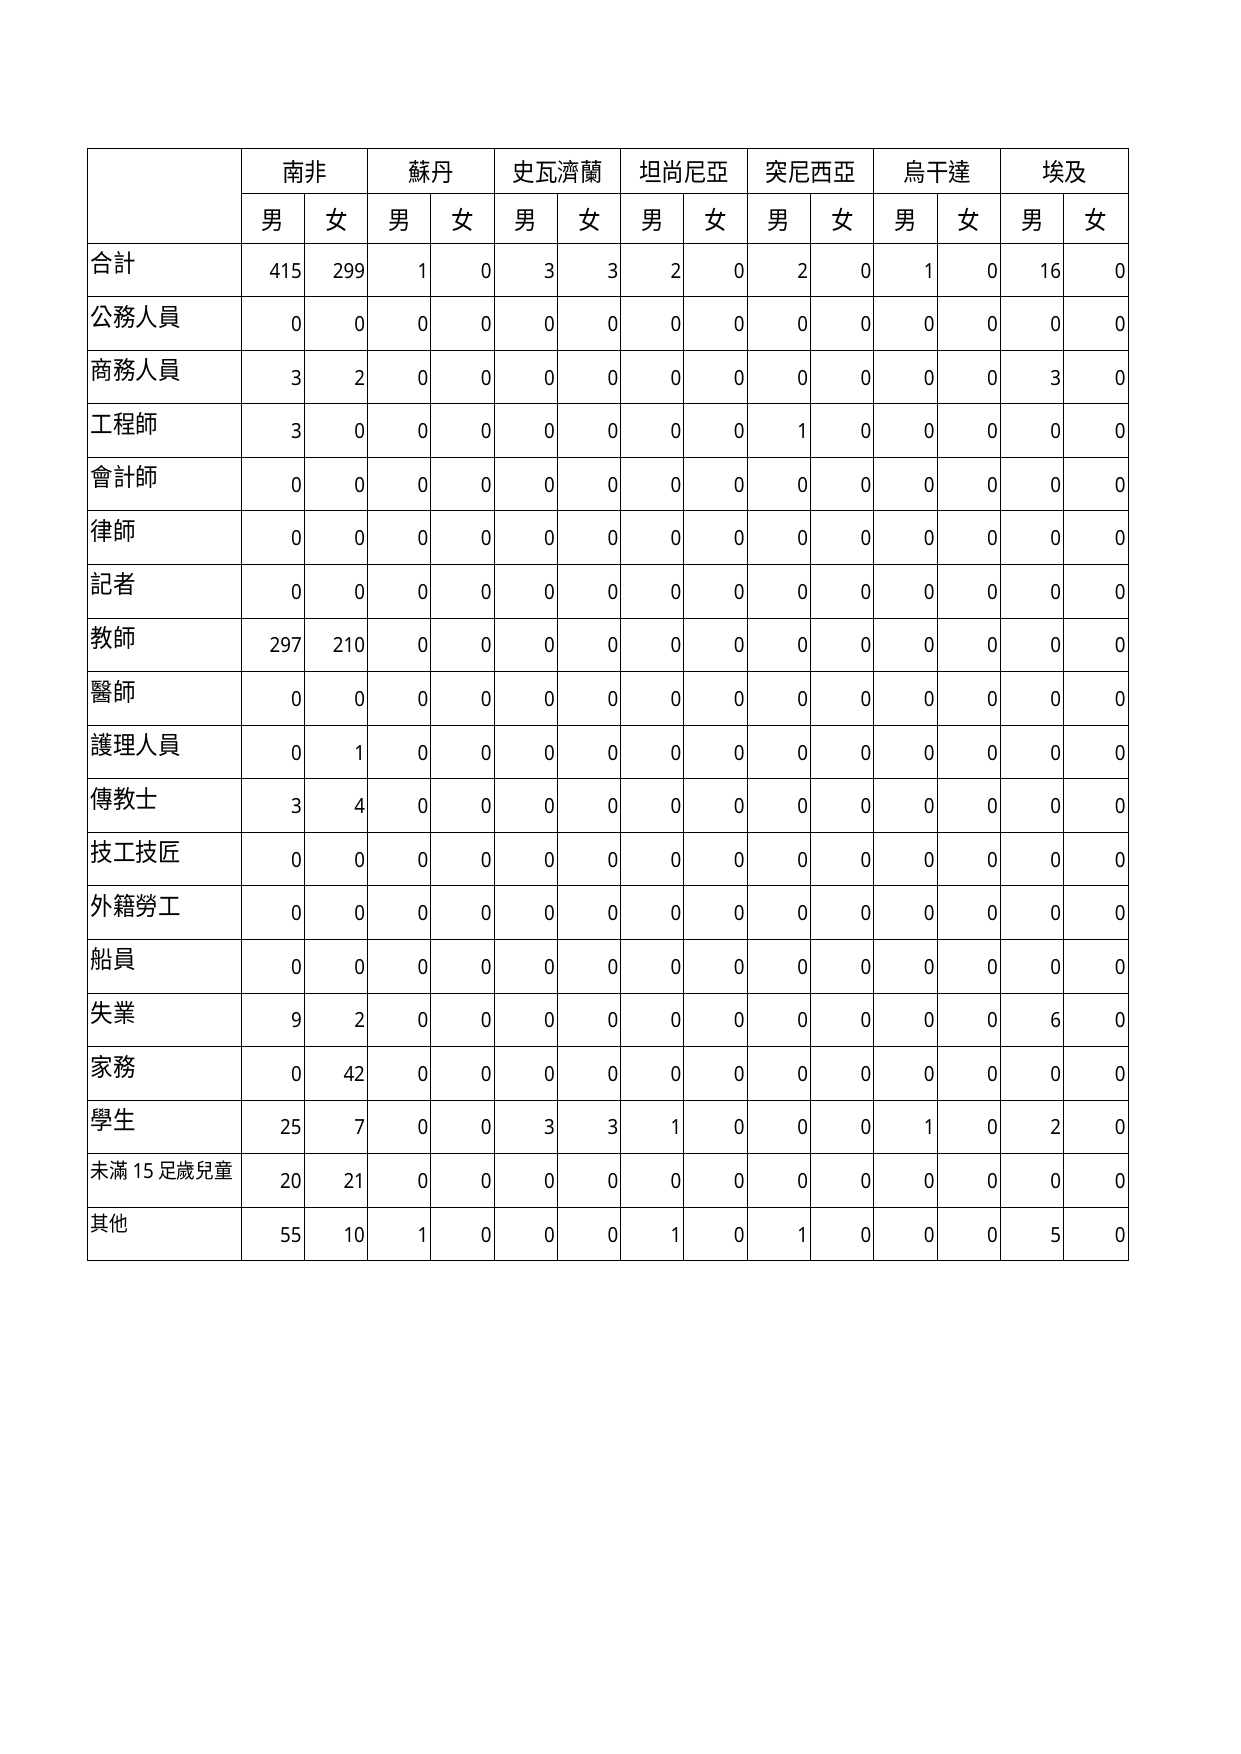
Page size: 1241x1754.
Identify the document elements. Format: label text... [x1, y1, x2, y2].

table_cell 0 [495, 565, 557, 617]
table_cell 2 [748, 244, 810, 296]
table_cell 0 [368, 779, 430, 832]
table_cell 16 [1001, 244, 1063, 296]
table_cell 415 [242, 244, 304, 296]
table_cell 0 [874, 940, 937, 992]
table_cell 0 [748, 351, 810, 403]
table_cell 0 [431, 1101, 494, 1153]
table_cell 記者 [88, 565, 241, 617]
table_cell 0 [242, 886, 304, 939]
table_cell 0 [938, 726, 1000, 778]
table_cell 0 [1001, 619, 1063, 671]
table_cell 0 [811, 351, 873, 403]
table_cell 0 [242, 940, 304, 992]
table_cell 0 [748, 726, 810, 778]
table_cell 女 [305, 194, 367, 243]
table_cell 0 [1001, 1047, 1063, 1099]
table_cell 2 [621, 244, 683, 296]
table_cell 0 [495, 1208, 557, 1260]
table_cell 0 [938, 940, 1000, 992]
table_cell 0 [684, 886, 747, 939]
table_cell 0 [748, 458, 810, 510]
table_cell 0 [495, 940, 557, 992]
table_cell 1 [874, 1101, 937, 1153]
table_cell 0 [305, 404, 367, 457]
table_cell 0 [811, 779, 873, 832]
table_cell 學生 [88, 1101, 241, 1153]
table_cell 2 [305, 994, 367, 1046]
table_cell 家務 [88, 1047, 241, 1099]
table_cell 55 [242, 1208, 304, 1260]
table_cell 0 [811, 619, 873, 671]
table_header [88, 149, 241, 243]
table_cell 0 [1001, 672, 1063, 724]
table_cell 0 [495, 458, 557, 510]
table_cell 0 [938, 833, 1000, 885]
table_cell 失業 [88, 994, 241, 1046]
table_cell 0 [938, 1208, 1000, 1260]
table_cell 0 [558, 297, 620, 350]
table_cell 0 [368, 565, 430, 617]
table_cell 0 [621, 833, 683, 885]
table_cell 0 [495, 994, 557, 1046]
table_cell 210 [305, 619, 367, 671]
table_cell 2 [305, 351, 367, 403]
table_cell 0 [1001, 940, 1063, 992]
table_cell 3 [558, 1101, 620, 1153]
table_cell 0 [621, 726, 683, 778]
table_cell 0 [684, 351, 747, 403]
table_cell 0 [811, 994, 873, 1046]
table_cell 0 [495, 886, 557, 939]
table_cell 0 [431, 244, 494, 296]
table_cell 0 [431, 833, 494, 885]
table_cell 0 [431, 726, 494, 778]
table_cell 0 [558, 994, 620, 1046]
table_cell 女 [938, 194, 1000, 243]
table_cell 0 [368, 726, 430, 778]
table_cell 0 [305, 940, 367, 992]
table_cell 0 [811, 833, 873, 885]
table_cell 0 [1064, 886, 1128, 939]
table_cell 0 [684, 297, 747, 350]
table_cell 0 [874, 833, 937, 885]
table_cell 0 [684, 994, 747, 1046]
table_cell 男 [748, 194, 810, 243]
table_cell 3 [242, 779, 304, 832]
table_cell 5 [1001, 1208, 1063, 1260]
table_cell 0 [558, 511, 620, 564]
table_cell 1 [621, 1101, 683, 1153]
table_cell 0 [431, 619, 494, 671]
table_cell 男 [621, 194, 683, 243]
table_cell 0 [874, 1208, 937, 1260]
table_cell 0 [748, 1154, 810, 1207]
table_cell 0 [811, 244, 873, 296]
table_cell 297 [242, 619, 304, 671]
table_cell 0 [938, 404, 1000, 457]
table_header 埃及 [1001, 149, 1128, 193]
table_cell 0 [305, 833, 367, 885]
table_cell 0 [811, 1101, 873, 1153]
table_cell 1 [621, 1208, 683, 1260]
table_cell 0 [938, 1047, 1000, 1099]
table_cell 0 [495, 779, 557, 832]
table_cell 醫師 [88, 672, 241, 724]
table_cell 0 [558, 779, 620, 832]
table_cell 0 [748, 994, 810, 1046]
table_cell 0 [938, 672, 1000, 724]
table_cell 0 [748, 1047, 810, 1099]
table_cell 0 [811, 1047, 873, 1099]
table_cell 女 [1064, 194, 1128, 243]
table_cell 0 [874, 619, 937, 671]
table_cell 7 [305, 1101, 367, 1153]
table_header 南非 [242, 149, 367, 193]
table_cell 0 [558, 458, 620, 510]
table_cell 0 [621, 297, 683, 350]
table_cell 0 [368, 458, 430, 510]
table_cell 0 [811, 886, 873, 939]
table_cell 0 [938, 511, 1000, 564]
table_cell 0 [621, 886, 683, 939]
table_cell 男 [242, 194, 304, 243]
table_cell 0 [368, 297, 430, 350]
table_cell 0 [621, 1047, 683, 1099]
table_cell 男 [495, 194, 557, 243]
table_cell 0 [1001, 726, 1063, 778]
table_cell 0 [874, 511, 937, 564]
table_cell 0 [874, 565, 937, 617]
table_cell 女 [558, 194, 620, 243]
table_cell 0 [495, 1047, 557, 1099]
table_cell 0 [684, 619, 747, 671]
table_cell 0 [242, 1047, 304, 1099]
table_cell 0 [368, 1101, 430, 1153]
table_cell 0 [684, 1101, 747, 1153]
table_cell 0 [1064, 833, 1128, 885]
table_header 蘇丹 [368, 149, 494, 193]
table_cell 合計 [88, 244, 241, 296]
table_cell 0 [495, 404, 557, 457]
table_cell 0 [558, 1047, 620, 1099]
table_cell 男 [1001, 194, 1063, 243]
table_cell 0 [621, 565, 683, 617]
table_cell 0 [874, 404, 937, 457]
table_cell 0 [495, 297, 557, 350]
table_cell 0 [874, 886, 937, 939]
table_cell 公務人員 [88, 297, 241, 350]
table_cell 0 [1001, 886, 1063, 939]
table_cell 0 [748, 886, 810, 939]
table_cell 技工技匠 [88, 833, 241, 885]
table_cell 0 [1064, 1208, 1128, 1260]
table_cell 0 [1064, 1101, 1128, 1153]
table_cell 0 [684, 244, 747, 296]
table_cell 0 [558, 565, 620, 617]
table_cell 0 [558, 833, 620, 885]
table_cell 1 [305, 726, 367, 778]
table_cell 0 [811, 726, 873, 778]
table_cell 0 [242, 833, 304, 885]
table_cell 0 [1064, 1047, 1128, 1099]
table_cell 0 [938, 886, 1000, 939]
table_cell 0 [621, 619, 683, 671]
table_cell 0 [368, 619, 430, 671]
table_cell 0 [368, 940, 430, 992]
table_cell 0 [748, 511, 810, 564]
table_cell 3 [558, 244, 620, 296]
table_cell 0 [558, 886, 620, 939]
table_cell 0 [1001, 779, 1063, 832]
table_cell 0 [558, 726, 620, 778]
table_cell 0 [874, 458, 937, 510]
table_cell 0 [938, 779, 1000, 832]
table_cell 3 [1001, 351, 1063, 403]
table_cell 0 [811, 458, 873, 510]
table_cell 0 [621, 404, 683, 457]
table_header 突尼西亞 [748, 149, 873, 193]
table_cell 0 [495, 726, 557, 778]
table_cell 0 [431, 779, 494, 832]
table_cell 0 [1064, 619, 1128, 671]
table_cell 1 [368, 1208, 430, 1260]
table_cell 0 [1001, 297, 1063, 350]
table_header 史瓦濟蘭 [495, 149, 620, 193]
table_cell 0 [495, 511, 557, 564]
table_cell 0 [684, 1208, 747, 1260]
table_cell 299 [305, 244, 367, 296]
table_cell 0 [558, 672, 620, 724]
table_cell 0 [684, 940, 747, 992]
table_cell 0 [431, 994, 494, 1046]
table_cell 0 [242, 726, 304, 778]
table_cell 0 [1064, 994, 1128, 1046]
table_cell 0 [242, 458, 304, 510]
table_cell 0 [368, 511, 430, 564]
table_cell 0 [1064, 458, 1128, 510]
table_cell 0 [368, 1154, 430, 1207]
table_cell 0 [874, 1047, 937, 1099]
table_cell 0 [748, 779, 810, 832]
table_cell 0 [621, 994, 683, 1046]
table_cell 律師 [88, 511, 241, 564]
table_cell 女 [431, 194, 494, 243]
table_cell 6 [1001, 994, 1063, 1046]
table_cell 0 [305, 297, 367, 350]
table_cell 0 [938, 1154, 1000, 1207]
table_cell 0 [431, 886, 494, 939]
table_cell 0 [748, 1101, 810, 1153]
table_cell 0 [558, 1208, 620, 1260]
table_cell 0 [368, 886, 430, 939]
table_cell 3 [495, 244, 557, 296]
table_cell 0 [431, 565, 494, 617]
table_header 烏干達 [874, 149, 1000, 193]
table_cell 0 [1001, 1154, 1063, 1207]
table_cell 教師 [88, 619, 241, 671]
table_cell 0 [242, 672, 304, 724]
table_cell 0 [621, 940, 683, 992]
table_cell 0 [431, 940, 494, 992]
table_cell 1 [368, 244, 430, 296]
table_cell 0 [495, 1154, 557, 1207]
table_cell 0 [748, 833, 810, 885]
table_cell 0 [431, 1047, 494, 1099]
table_cell 0 [748, 940, 810, 992]
table_cell 0 [811, 565, 873, 617]
table_cell 男 [368, 194, 430, 243]
table_cell 傳教士 [88, 779, 241, 832]
table_cell 0 [1001, 833, 1063, 885]
table_cell 0 [938, 297, 1000, 350]
table_cell 20 [242, 1154, 304, 1207]
table_cell 4 [305, 779, 367, 832]
table_cell 0 [495, 833, 557, 885]
table_cell 0 [242, 297, 304, 350]
table_cell 0 [684, 672, 747, 724]
table_cell 0 [558, 404, 620, 457]
table_cell 0 [1064, 726, 1128, 778]
table_cell 男 [874, 194, 937, 243]
table_cell 3 [495, 1101, 557, 1153]
table_cell 0 [684, 1047, 747, 1099]
table_cell 0 [874, 351, 937, 403]
table_cell 女 [684, 194, 747, 243]
table_cell 0 [1001, 511, 1063, 564]
table_cell 0 [811, 1208, 873, 1260]
table_cell 1 [874, 244, 937, 296]
table_cell 0 [684, 511, 747, 564]
table_cell 0 [431, 672, 494, 724]
table_cell 0 [495, 351, 557, 403]
table_cell 0 [368, 351, 430, 403]
table_cell 0 [305, 672, 367, 724]
table_cell 0 [305, 511, 367, 564]
table_cell 0 [811, 297, 873, 350]
table_cell 0 [748, 619, 810, 671]
table_cell 0 [431, 458, 494, 510]
table_cell 0 [748, 297, 810, 350]
table_cell 0 [684, 726, 747, 778]
table_cell 0 [938, 994, 1000, 1046]
table_cell 0 [495, 672, 557, 724]
table_cell 10 [305, 1208, 367, 1260]
table_cell 0 [684, 833, 747, 885]
table_cell 0 [811, 1154, 873, 1207]
table_cell 0 [431, 404, 494, 457]
table_cell 0 [368, 1047, 430, 1099]
table_cell 25 [242, 1101, 304, 1153]
table_cell 商務人員 [88, 351, 241, 403]
table_cell 0 [558, 619, 620, 671]
table_cell 0 [1064, 940, 1128, 992]
table_cell 0 [874, 1154, 937, 1207]
table_cell 0 [938, 619, 1000, 671]
table_cell 0 [495, 619, 557, 671]
table_cell 0 [1064, 672, 1128, 724]
table_cell 0 [1064, 511, 1128, 564]
table_cell 0 [938, 565, 1000, 617]
table_cell 0 [1064, 565, 1128, 617]
table_cell 0 [684, 1154, 747, 1207]
table_cell 0 [874, 779, 937, 832]
table_cell 9 [242, 994, 304, 1046]
table_cell 0 [874, 297, 937, 350]
table_cell 外籍勞工 [88, 886, 241, 939]
table_cell 0 [305, 458, 367, 510]
table_cell 0 [684, 404, 747, 457]
table_cell 0 [874, 994, 937, 1046]
table_cell 護理人員 [88, 726, 241, 778]
table_cell 0 [431, 297, 494, 350]
table_cell 0 [431, 511, 494, 564]
table_cell 0 [1064, 404, 1128, 457]
table_cell 0 [621, 1154, 683, 1207]
table_cell 0 [684, 565, 747, 617]
table_cell 0 [621, 779, 683, 832]
table_cell 船員 [88, 940, 241, 992]
table_cell 0 [1064, 1154, 1128, 1207]
table_cell 0 [558, 940, 620, 992]
table_cell 0 [558, 1154, 620, 1207]
table_cell 0 [242, 565, 304, 617]
table_cell 0 [811, 940, 873, 992]
table_cell 0 [621, 511, 683, 564]
table_cell 0 [684, 779, 747, 832]
table_cell 1 [748, 1208, 810, 1260]
table_cell 其他 [88, 1208, 241, 1260]
table_cell 0 [305, 886, 367, 939]
table_cell 0 [368, 404, 430, 457]
table_cell 0 [938, 351, 1000, 403]
table_header 坦尚尼亞 [621, 149, 747, 193]
table_cell 1 [748, 404, 810, 457]
table_cell 3 [242, 404, 304, 457]
table_cell 0 [811, 404, 873, 457]
table_cell 0 [1064, 351, 1128, 403]
table_cell 未滿15足歲兒童 [88, 1154, 241, 1207]
table_cell 0 [874, 672, 937, 724]
table_cell 0 [368, 833, 430, 885]
table_cell 0 [621, 672, 683, 724]
table_cell 0 [1001, 458, 1063, 510]
table_cell 42 [305, 1047, 367, 1099]
table_cell 0 [748, 565, 810, 617]
table_cell 0 [621, 458, 683, 510]
table_cell 0 [431, 1154, 494, 1207]
table_cell 3 [242, 351, 304, 403]
table_cell 0 [305, 565, 367, 617]
table_cell 2 [1001, 1101, 1063, 1153]
table_cell 0 [938, 244, 1000, 296]
table_cell 0 [242, 511, 304, 564]
table_cell 0 [938, 458, 1000, 510]
table_cell 0 [684, 458, 747, 510]
table_cell 會計師 [88, 458, 241, 510]
table_cell 21 [305, 1154, 367, 1207]
table_cell 0 [1001, 565, 1063, 617]
table_cell 0 [748, 672, 810, 724]
table_cell 0 [811, 511, 873, 564]
table_cell 0 [874, 726, 937, 778]
table_cell 0 [431, 351, 494, 403]
table_cell 0 [558, 351, 620, 403]
table_cell 0 [938, 1101, 1000, 1153]
table_cell 0 [1064, 244, 1128, 296]
table_cell 0 [368, 994, 430, 1046]
table_cell 0 [1064, 297, 1128, 350]
table_cell 0 [368, 672, 430, 724]
table_cell 0 [1001, 404, 1063, 457]
table_cell 0 [811, 672, 873, 724]
table_cell 工程師 [88, 404, 241, 457]
table_cell 0 [621, 351, 683, 403]
table_cell 女 [811, 194, 873, 243]
table_cell 0 [1064, 779, 1128, 832]
table_cell 0 [431, 1208, 494, 1260]
